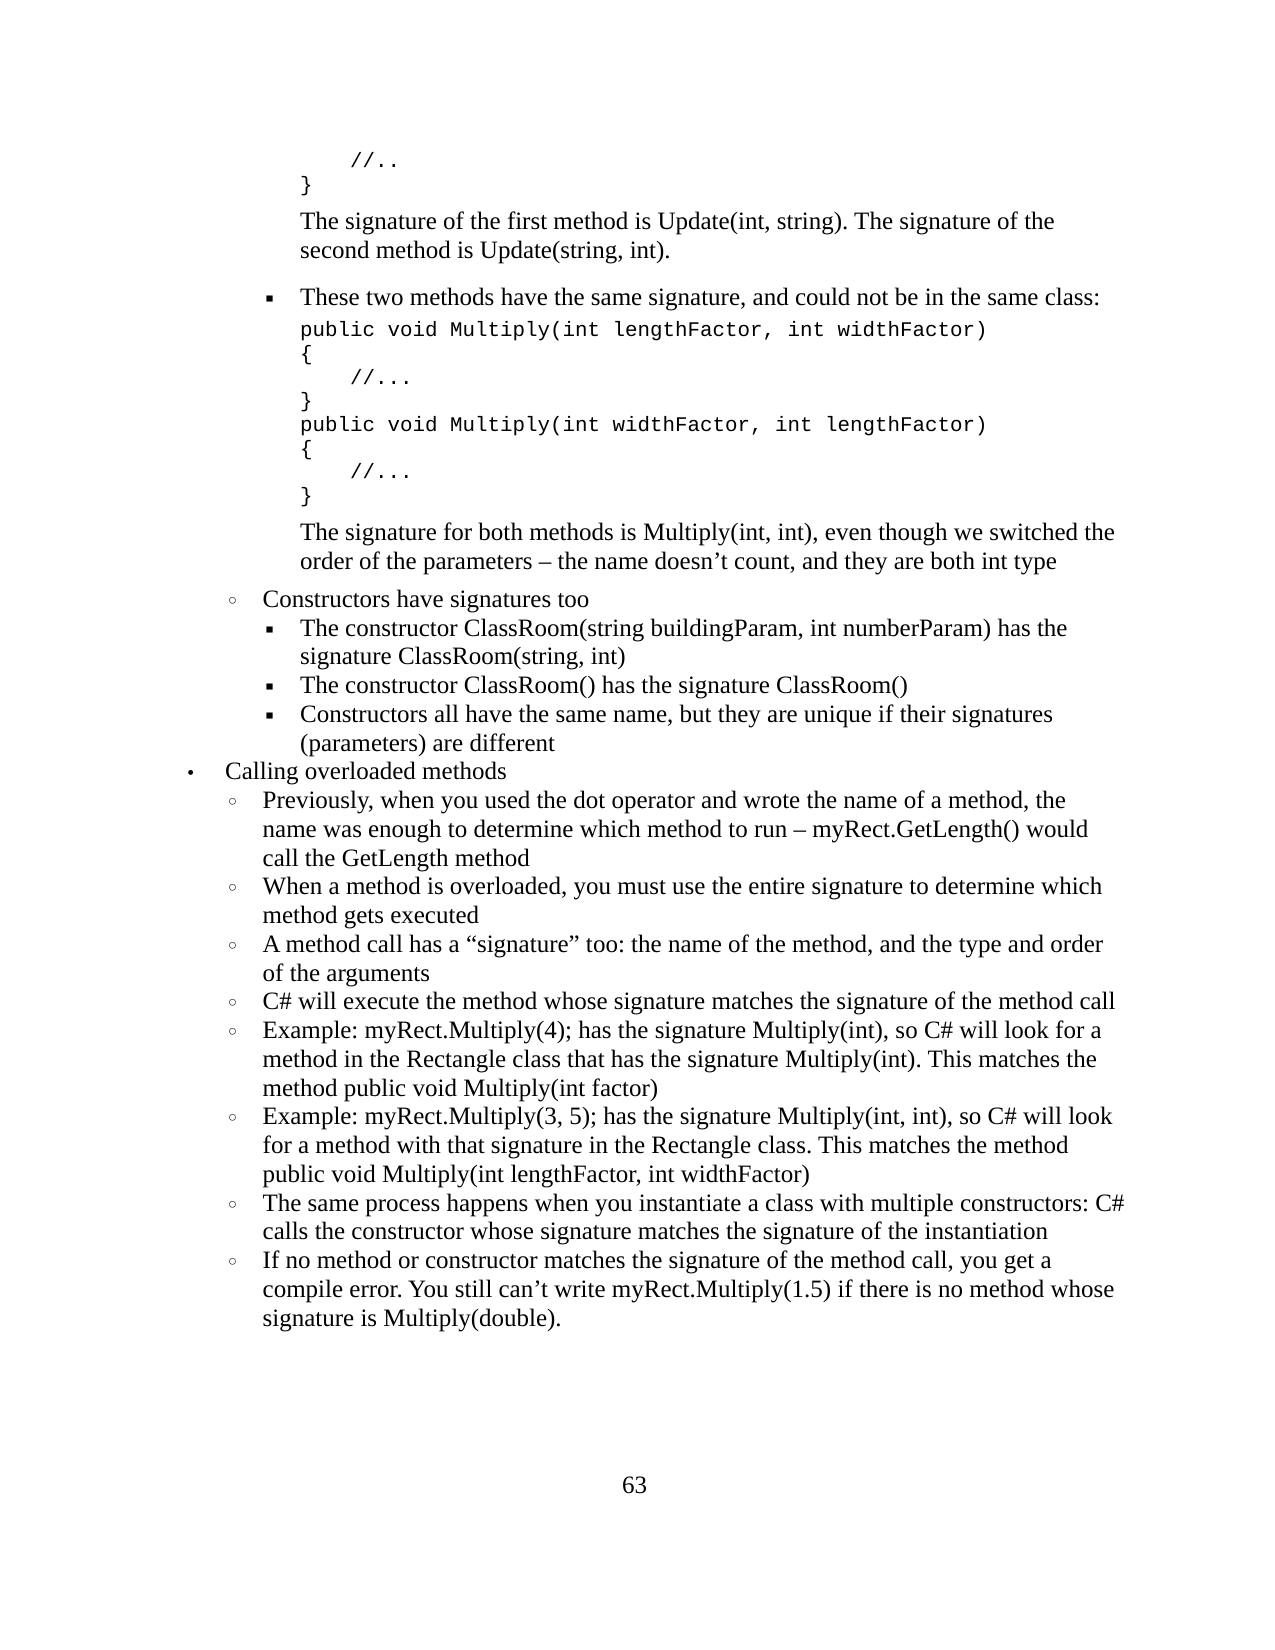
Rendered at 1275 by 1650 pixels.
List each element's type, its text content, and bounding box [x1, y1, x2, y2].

list The same process happens when you instantiate a class with multiple constructors: C# calls the constructor whose signature matches the signature of the instantiation [225, 1188, 1125, 1245]
list If no method or constructor matches the signature of the method call, you get a compile error. You still can’t write myRect.Multiply(1.5) if there is no method whose signature is Multiply(double). [225, 1245, 1125, 1331]
list { [262, 438, 1125, 461]
list public void Multiply(int lengthFactor, int widthFactor) [262, 319, 1125, 343]
list C# will execute the method whose signature matches the signature of the method call [225, 986, 1125, 1015]
list The signature of the first method is Update(int, string). The signature of the second method is Update(string, int). [262, 206, 1125, 264]
list Calling overloaded methods [187, 756, 1125, 785]
list Previously, when you used the dot operator and wrote the name of a method, the name was enough to determine which method to run – myRect.GetLength() would call the GetLength method [225, 785, 1125, 871]
list { [262, 343, 1125, 367]
list //... [262, 367, 1125, 390]
list Example: myRect.Multiply(3, 5); has the signature Multiply(int, int), so C# will look for a method with that signature in the Rectangle class. This matches the method public void Multiply(int lengthFactor, int widthFactor) [225, 1101, 1125, 1188]
list Constructors have signatures too [225, 584, 1125, 613]
list When a method is overloaded, you must use the entire signature to determine which method gets executed [225, 871, 1125, 929]
list A method call has a “signature” too: the name of the method, and the type and order of the arguments [225, 929, 1125, 986]
list The constructor ClassRoom(string buildingParam, int numberParam) has the signature ClassRoom(string, int) [262, 613, 1125, 670]
list These two methods have the same signature, and could not be in the same class: [262, 282, 1125, 310]
list The signature for both methods is Multiply(int, int), even though we switched the order of the parameters – the name doesn’t count, and they are both int type [262, 517, 1125, 575]
list } [262, 485, 1125, 508]
list public void Multiply(int widthFactor, int lengthFactor) [262, 414, 1125, 438]
list } [262, 390, 1125, 414]
list Example: myRect.Multiply(4); has the signature Multiply(int), so C# will look for a method in the Rectangle class that has the signature Multiply(int). This matches the method public void Multiply(int factor) [225, 1015, 1125, 1101]
list The constructor ClassRoom() has the signature ClassRoom() [262, 670, 1125, 699]
list } [262, 174, 1125, 197]
list //.. [262, 150, 1125, 174]
list Constructors all have the same name, but they are unique if their signatures (parameters) are different [262, 699, 1125, 756]
list //... [262, 461, 1125, 485]
